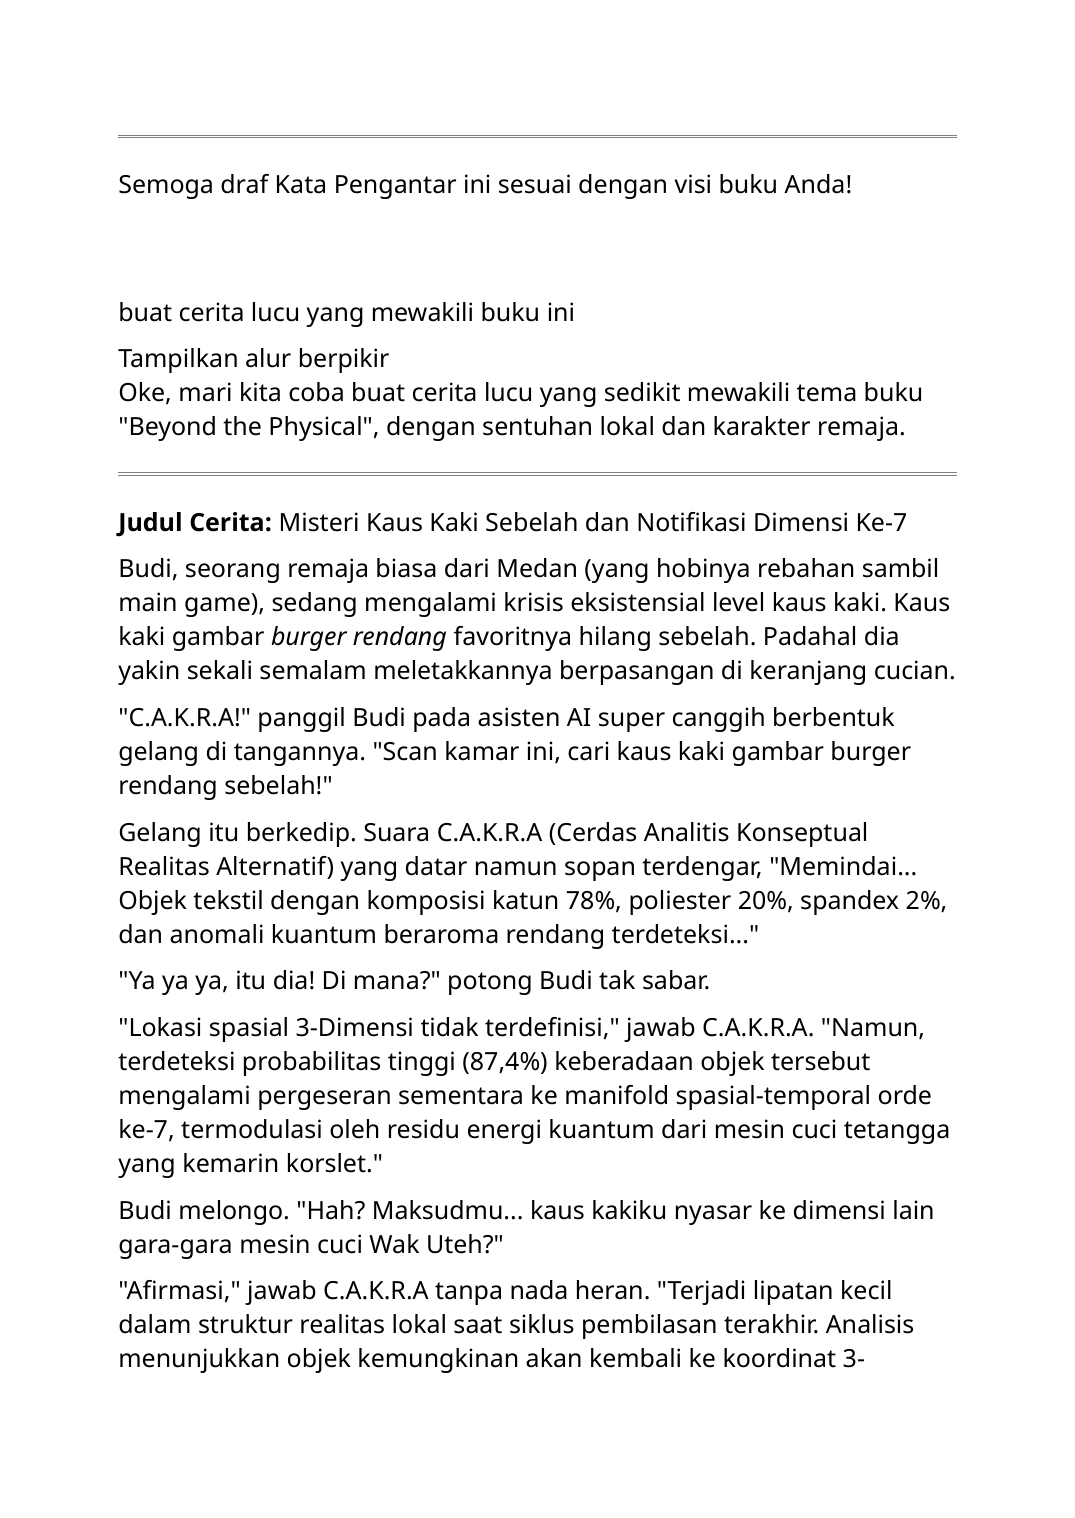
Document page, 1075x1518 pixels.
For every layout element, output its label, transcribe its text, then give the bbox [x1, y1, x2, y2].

text "C.A.K.R.A!" panggil Budi pada asisten AI super canggih berbentuk gelang di tangannya. "Scan kamar ini, cari kaus kaki gambar burger rendang sebelah!" [118, 699, 957, 802]
text Budi melongo. "Hah? Maksudmu... kaus kakiku nyasar ke dimensi lain gara-gara mesin cuci Wak Uteh?" [118, 1192, 957, 1261]
text "Ya ya ya, itu dia! Di mana?" potong Budi tak sabar. [118, 963, 957, 997]
text Gelang itu berkedip. Suara C.A.K.R.A (Cerdas Analitis Konseptual Realitas Alternatif) yang datar namun sopan terdengar, "Memindai... Objek tekstil dengan komposisi katun 78%, poliester 20%, spandex 2%, dan anomali kuantum beraroma rendang terdeteksi..." [118, 814, 957, 951]
text buat cerita lucu yang mewakili buku ini [118, 294, 957, 328]
text Oke, mari kita coba buat cerita lucu yang sedikit mewakili tema buku "Beyond the Physical", dengan sentuhan lokal dan karakter remaja. [118, 375, 957, 443]
text Tampilkan alur berpikir [118, 341, 957, 375]
text Semoga draf Kata Pengantar ini sesuai dengan visi buku Anda! [118, 167, 957, 201]
text "Afirmasi," jawab C.A.K.R.A tanpa nada heran. "Terjadi lipatan kecil dalam struktur realitas lokal saat siklus pembilasan terakhir. Analisis menunjukkan objek kemungkinan akan kembali ke koordinat 3- [118, 1273, 957, 1375]
text Budi, seorang remaja biasa dari Medan (yang hobinya rebahan sambil main game), sedang mengalami krisis eksistensial level kaus kaki. Kaus kaki gambar burger rendang favoritnya hilang sebelah. Padahal dia yakin sekali semalam meletakkannya berpasangan di keranjang cucian. [118, 551, 957, 687]
text Judul Cerita: Misteri Kaus Kaki Sebelah dan Notifikasi Dimensi Ke-7 [118, 504, 957, 538]
text "Lokasi spasial 3-Dimensi tidak terdefinisi," jawab C.A.K.R.A. "Namun, terdeteksi probabilitas tinggi (87,4%) keberadaan objek tersebut mengalami pergeseran sementara ke manifold spasial-temporal orde ke-7, termodulasi oleh residu energi kuantum dari mesin cuci tetangga yang kemarin korslet." [118, 1009, 957, 1180]
